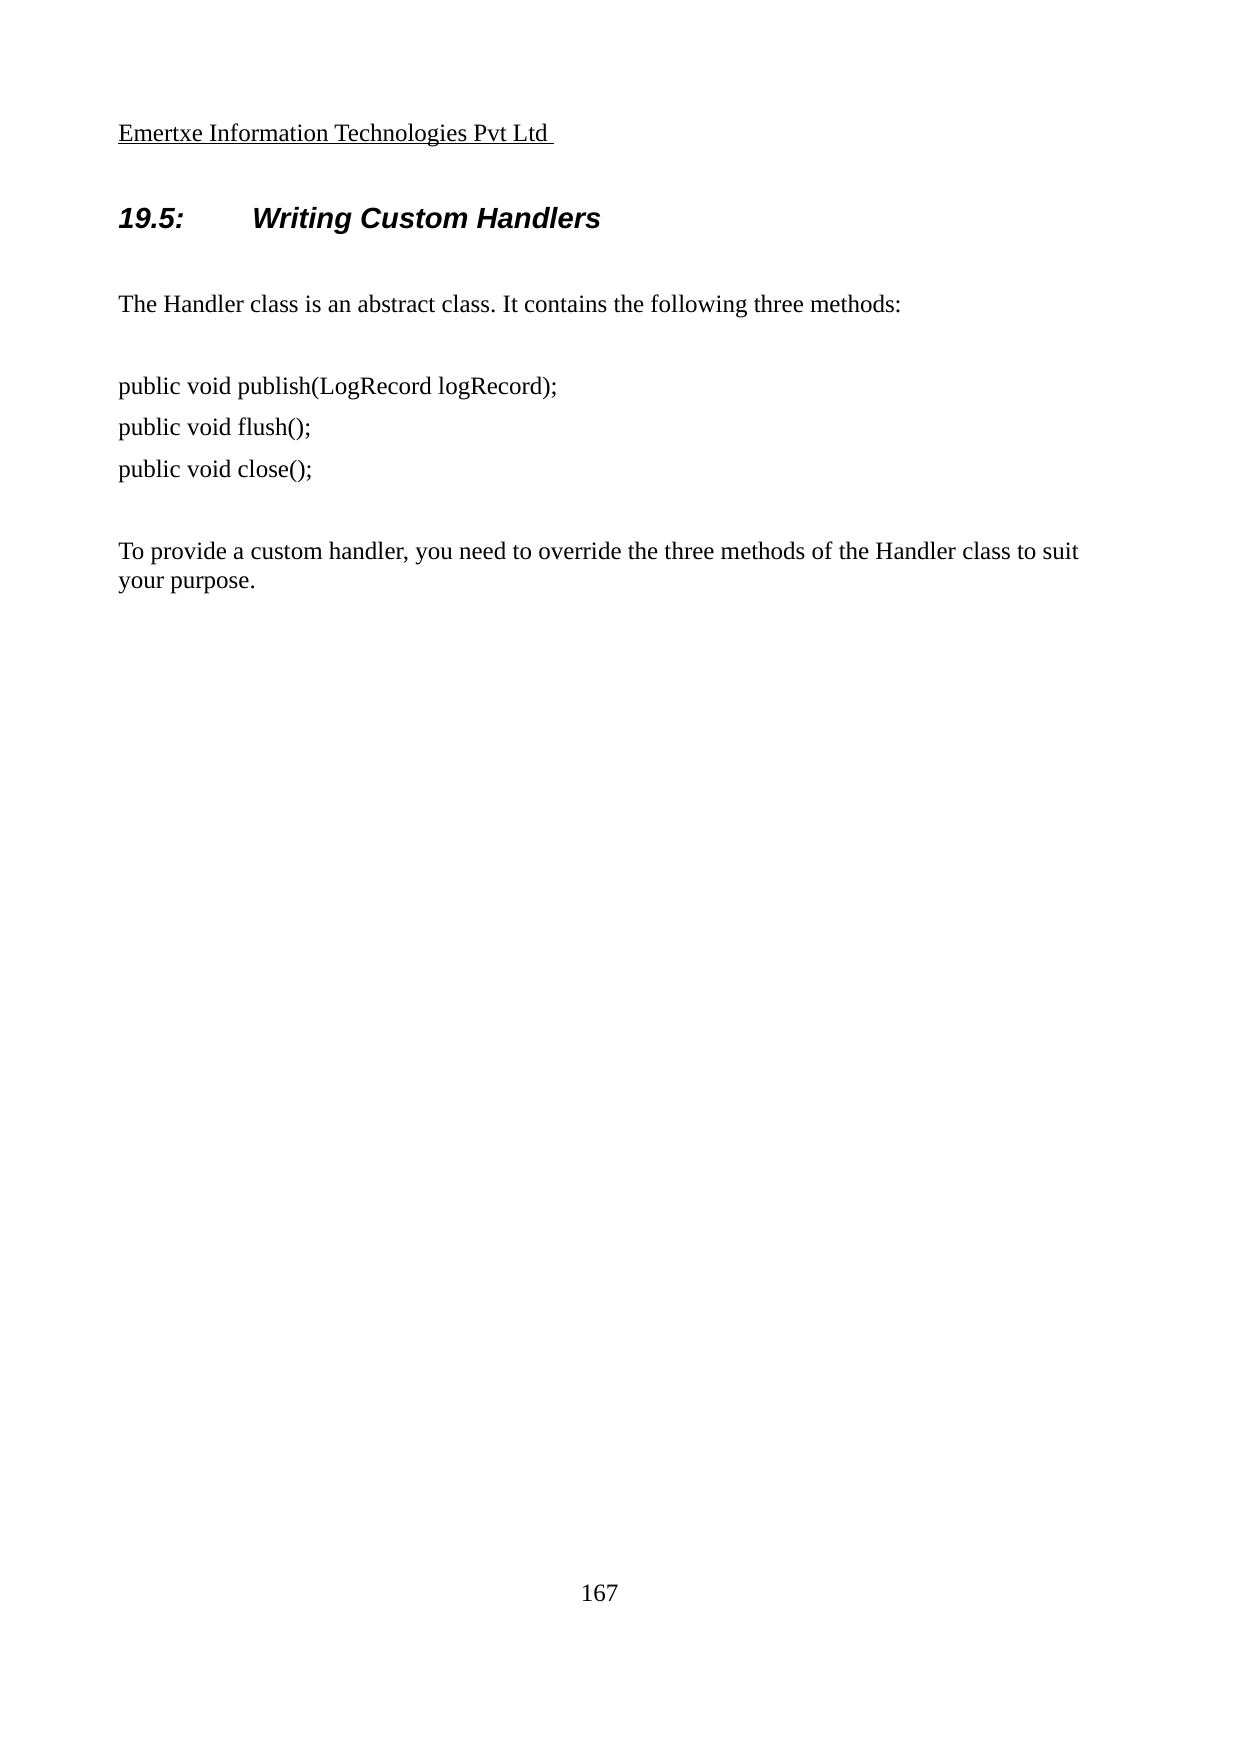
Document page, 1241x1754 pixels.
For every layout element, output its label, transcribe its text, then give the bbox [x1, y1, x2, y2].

text public void close(); [118, 454, 1122, 482]
text public void flush(); [118, 412, 1122, 441]
text public void publish(LogRecord logRecord); [118, 371, 1122, 400]
text To provide a custom handler, you need to override the three methods of the Handler class to suit your purpose. [118, 536, 1122, 594]
text The Handler class is an abstract class. It contains the following three methods: [118, 289, 1122, 317]
subtitle Writing Custom Handlers [118, 201, 1122, 235]
